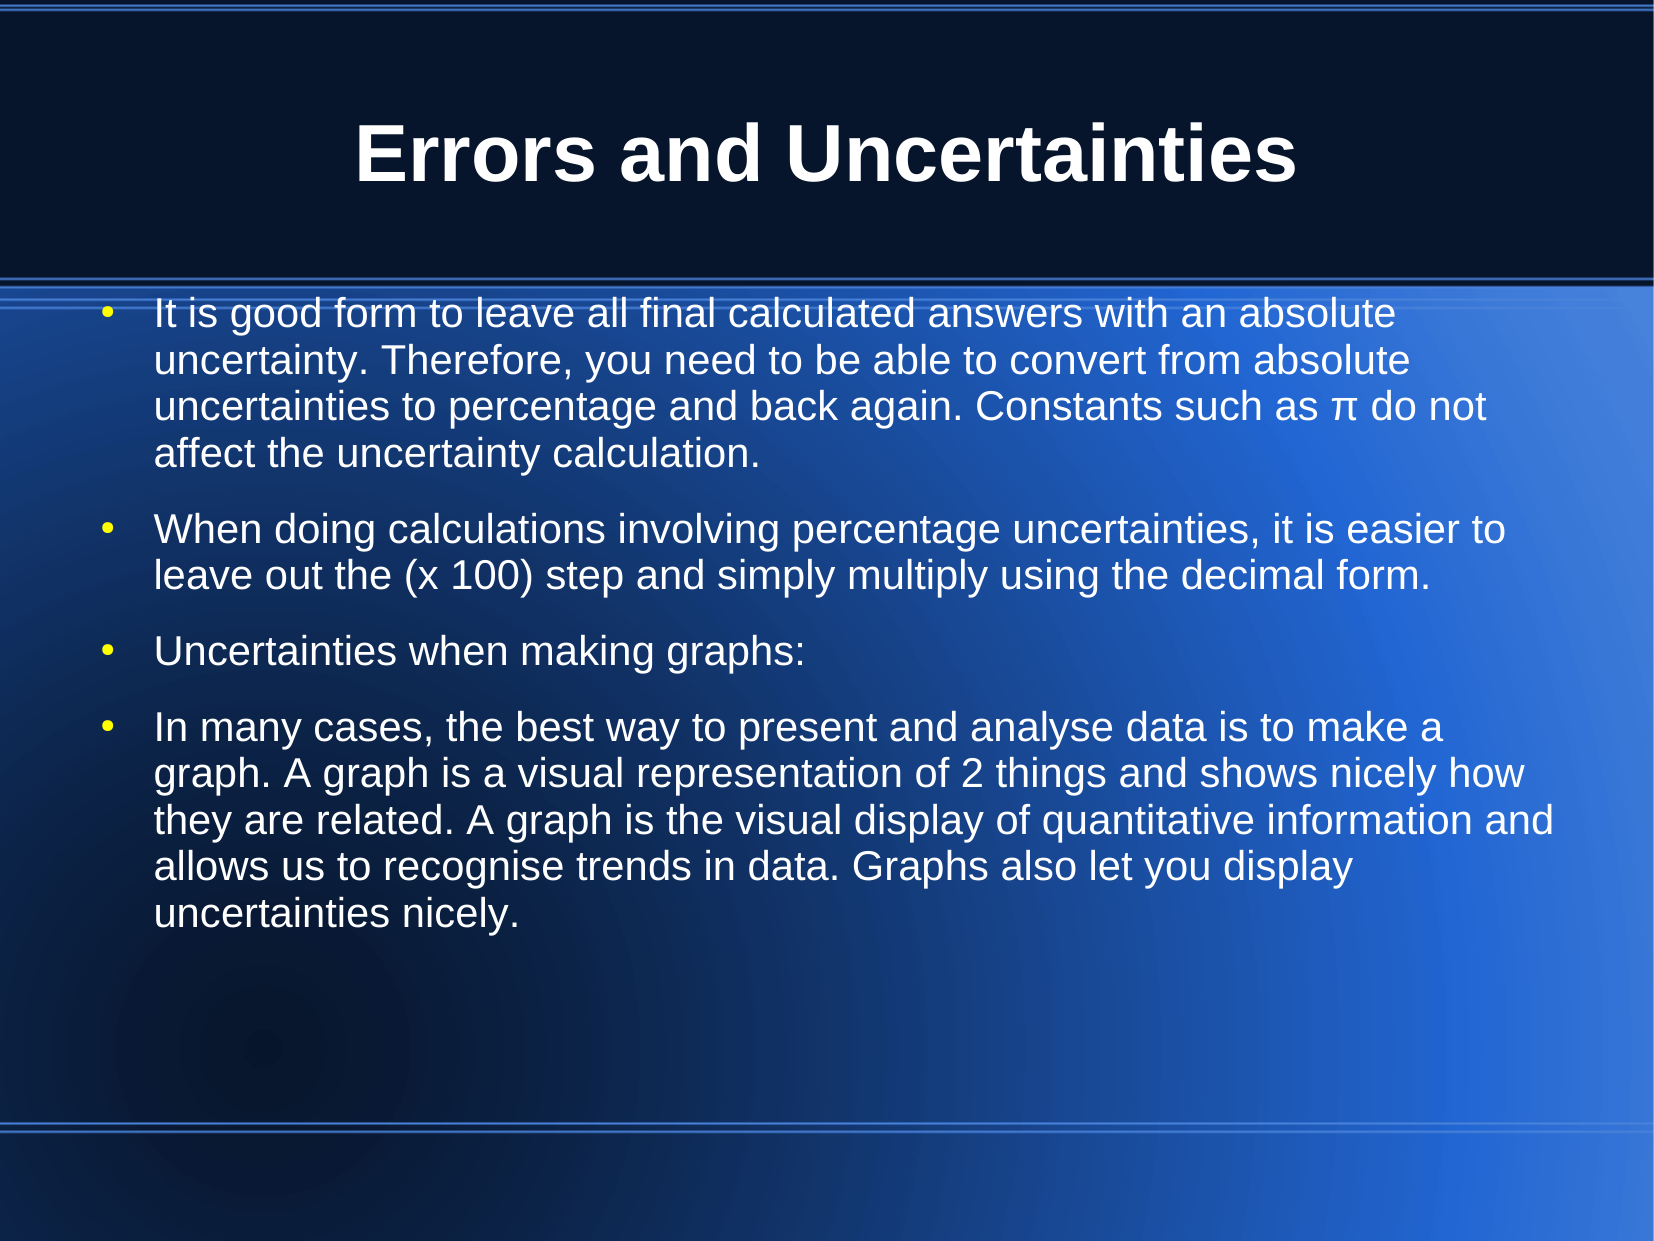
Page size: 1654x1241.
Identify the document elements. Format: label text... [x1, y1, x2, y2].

picture [0, 0, 1654, 1241]
title Errors and Uncertainties [82, 49, 1571, 257]
list It is good form to leave all final calculated answers with an absolute uncertainty. Therefore, you need to be able to convert from absolute uncertainties to percentage and back again. Constants such as π do not affect the uncertainty calculation. When doing calculations involving percentage uncertainties, it is easier to leave out the (x 100) step and simply multiply using the decimal form. Uncertainties when making graphs: In many cases, the best way to present and analyse data is to make a graph. A graph is a visual representation of 2 things and shows nicely how they are related. A graph is the visual display of quantitative information and allows us to recognise trends in data. Graphs also let you display uncertainties nicely. [82, 290, 1571, 1109]
